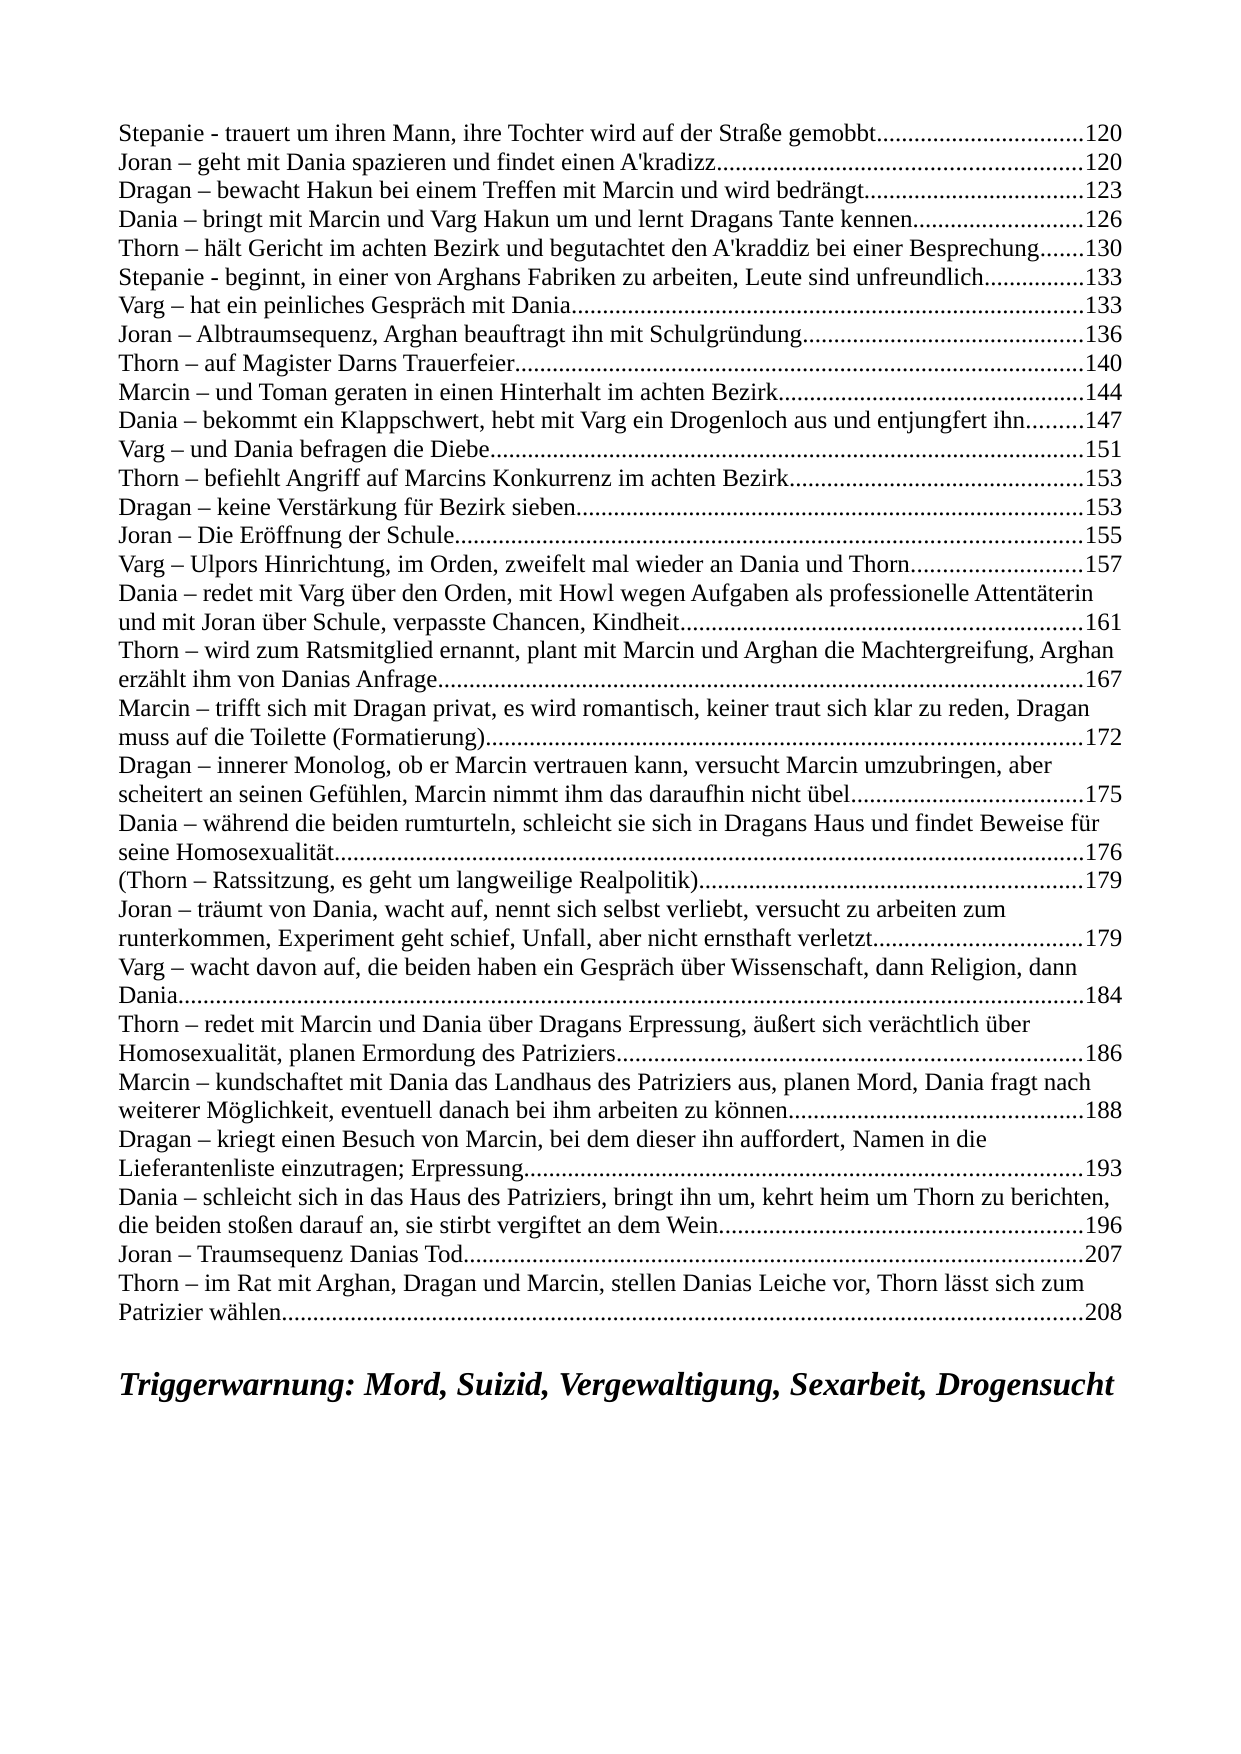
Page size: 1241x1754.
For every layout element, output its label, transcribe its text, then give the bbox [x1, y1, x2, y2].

text Thorn – auf Magister Darns Trauerfeier 140 [118, 348, 1122, 377]
text Joran – Die Eröffnung der Schule 155 [118, 521, 1122, 549]
text Thorn – hält Gericht im achten Bezirk und begutachtet den A'kraddiz bei einer Besprechung 130 [118, 233, 1122, 262]
text Marcin – und Toman geraten in einen Hinterhalt im achten Bezirk 144 [118, 377, 1122, 406]
text Varg – Ulpors Hinrichtung, im Orden, zweifelt mal wieder an Dania und Thorn 157 [118, 549, 1122, 578]
text Thorn – befiehlt Angriff auf Marcins Konkurrenz im achten Bezirk 153 [118, 463, 1122, 492]
text Dania – bekommt ein Klappschwert, hebt mit Varg ein Drogenloch aus und entjungfert ihn 147 [118, 406, 1122, 434]
text Dragan – innerer Monolog, ob er Marcin vertrauen kann, versucht Marcin umzubringen, aber scheitert an seinen Gefühlen, Marcin nimmt ihm das daraufhin nicht übel 175 [118, 751, 1122, 808]
text Joran – geht mit Dania spazieren und findet einen A'kradizz 120 [118, 147, 1122, 176]
text Stepanie - trauert um ihren Mann, ihre Tochter wird auf der Straße gemobbt 120 [118, 118, 1122, 147]
text Thorn – redet mit Marcin und Dania über Dragans Erpressung, äußert sich verächtlich über Homosexualität, planen Ermordung des Patriziers 186 [118, 1009, 1122, 1067]
text Dragan – kriegt einen Besuch von Marcin, bei dem dieser ihn auffordert, Namen in die Lieferantenliste einzutragen; Erpressung 193 [118, 1124, 1122, 1182]
text Varg – hat ein peinliches Gespräch mit Dania 133 [118, 291, 1122, 319]
text Marcin – kundschaftet mit Dania das Landhaus des Patriziers aus, planen Mord, Dania fragt nach weiterer Möglichkeit, eventuell danach bei ihm arbeiten zu können 188 [118, 1067, 1122, 1124]
text Thorn – im Rat mit Arghan, Dragan und Marcin, stellen Danias Leiche vor, Thorn lässt sich zum Patrizier wählen 208 [118, 1268, 1122, 1326]
text Joran – Traumsequenz Danias Tod 207 [118, 1239, 1122, 1268]
text Joran – Albtraumsequenz, Arghan beauftragt ihn mit Schulgründung 136 [118, 319, 1122, 348]
text Varg – wacht davon auf, die beiden haben ein Gespräch über Wissenschaft, dann Religion, dann Dania 184 [118, 952, 1122, 1009]
text (Thorn – Ratssitzung, es geht um langweilige Realpolitik) 179 [118, 866, 1122, 894]
text Thorn – wird zum Ratsmitglied ernannt, plant mit Marcin und Arghan die Machtergreifung, Arghan erzählt ihm von Danias Anfrage 167 [118, 636, 1122, 693]
text Marcin – trifft sich mit Dragan privat, es wird romantisch, keiner traut sich klar zu reden, Dragan muss auf die Toilette (Formatierung) 172 [118, 693, 1122, 751]
text Dragan – bewacht Hakun bei einem Treffen mit Marcin und wird bedrängt 123 [118, 176, 1122, 204]
text Stepanie - beginnt, in einer von Arghans Fabriken zu arbeiten, Leute sind unfreundlich 133 [118, 262, 1122, 291]
text Varg – und Dania befragen die Diebe 151 [118, 434, 1122, 463]
text Dragan – keine Verstärkung für Bezirk sieben 153 [118, 492, 1122, 521]
text Dania – redet mit Varg über den Orden, mit Howl wegen Aufgaben als professionelle Attentäterin und mit Joran über Schule, verpasste Chancen, Kindheit 161 [118, 578, 1122, 636]
text Dania – schleicht sich in das Haus des Patriziers, bringt ihn um, kehrt heim um Thorn zu berichten, die beiden stoßen darauf an, sie stirbt vergiftet an dem Wein. 196 [118, 1182, 1122, 1239]
text Dania – bringt mit Marcin und Varg Hakun um und lernt Dragans Tante kennen 126 [118, 204, 1122, 233]
text Joran – träumt von Dania, wacht auf, nennt sich selbst verliebt, versucht zu arbeiten zum runterkommen, Experiment geht schief, Unfall, aber nicht ernsthaft verletzt 179 [118, 894, 1122, 952]
text Dania – während die beiden rumturteln, schleicht sie sich in Dragans Haus und findet Beweise für seine Homosexualität 176 [118, 808, 1122, 866]
text Triggerwarnung: Mord, Suizid, Vergewaltigung, Sexarbeit, Drogensucht [118, 1364, 1122, 1402]
